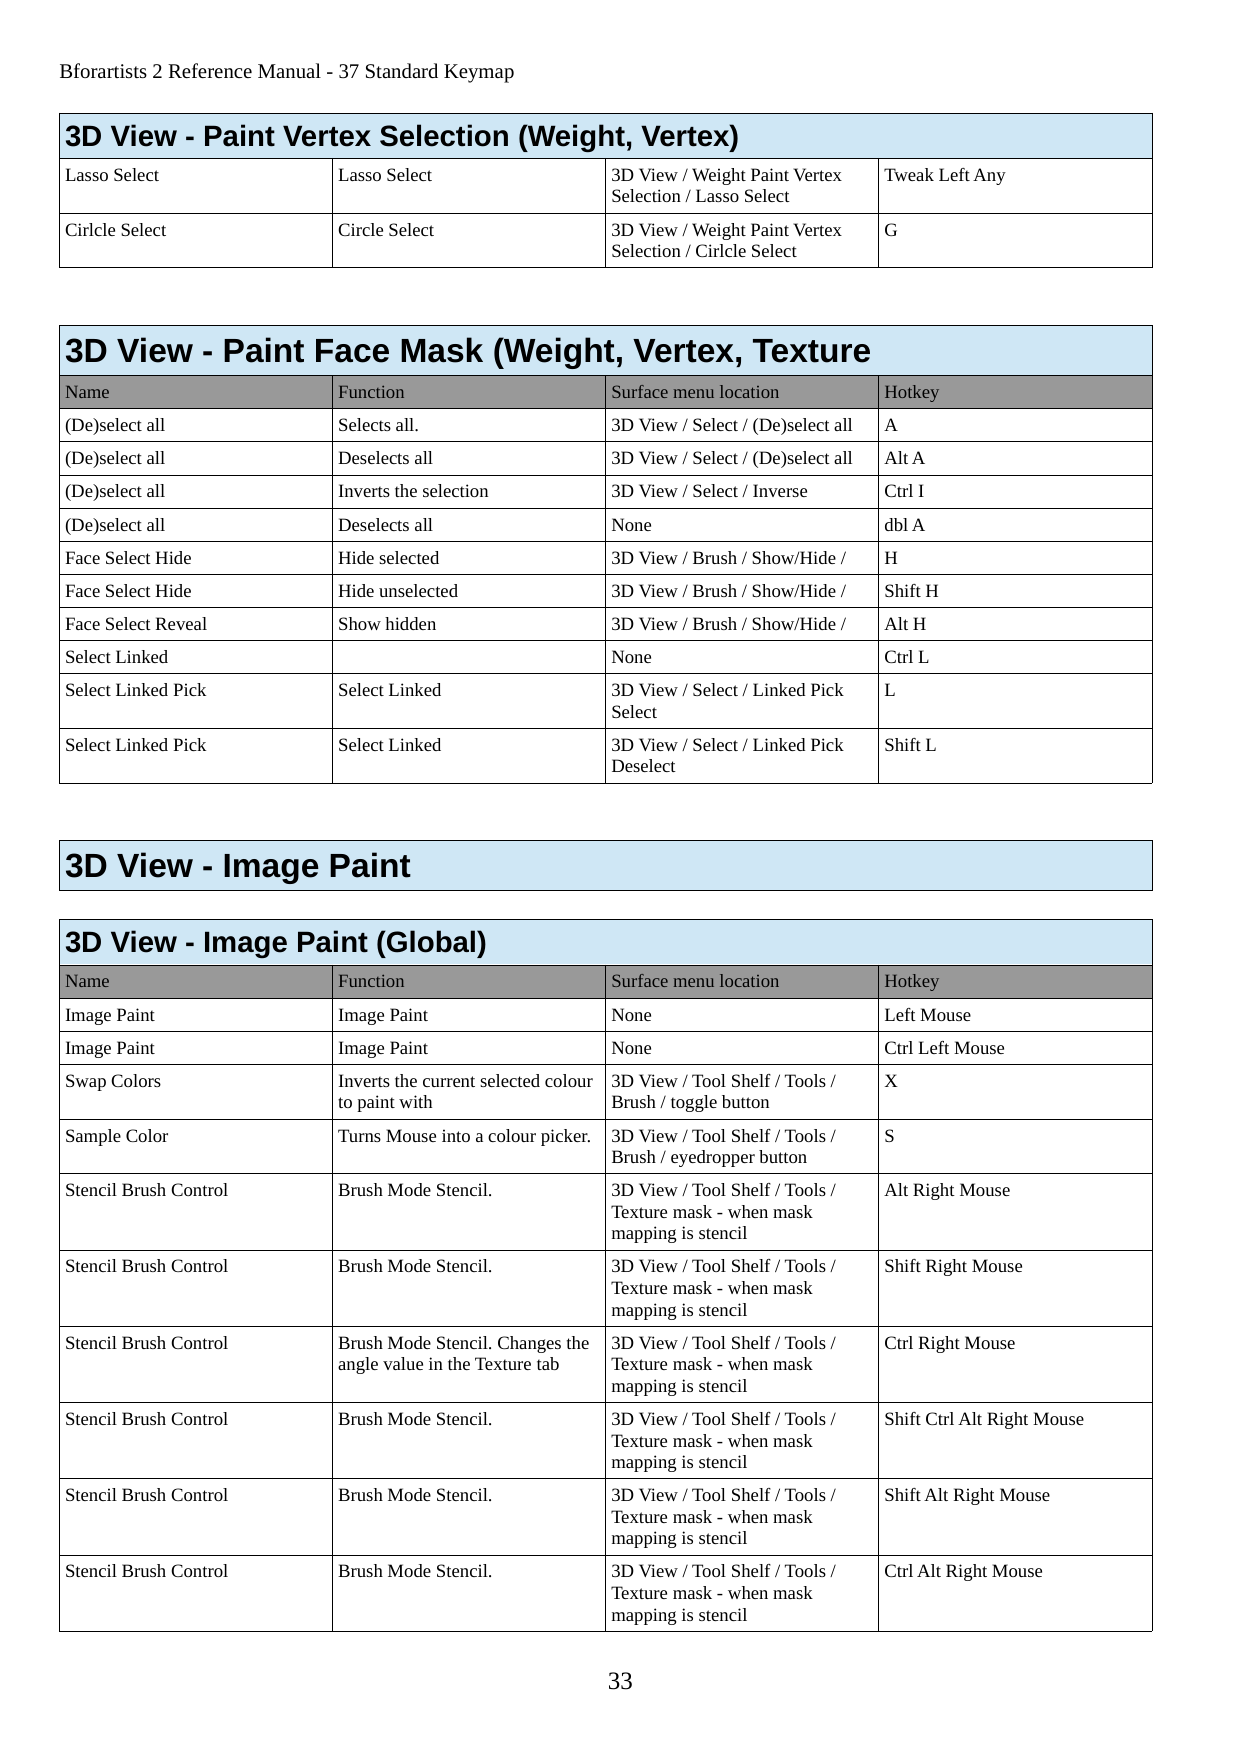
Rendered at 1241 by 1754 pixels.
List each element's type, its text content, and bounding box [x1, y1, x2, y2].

table_cell None [606, 1032, 878, 1064]
table_cell (De)select all [60, 442, 332, 474]
table_cell 3D View / Select / Linked Pick Deselect [606, 729, 878, 783]
table_cell Lasso Select [60, 159, 332, 213]
table_cell Alt Right Mouse [879, 1174, 1152, 1249]
table_cell Inverts the current selected colour to paint with [333, 1065, 605, 1119]
table_cell 3D View / Brush / Show/Hide / [606, 542, 878, 574]
table_cell Face Select Hide [60, 542, 332, 574]
table_cell Select Linked Pick [60, 729, 332, 783]
table_cell Circle Select [333, 214, 605, 267]
table_cell None [606, 641, 878, 673]
table_cell 3D View / Tool Shelf / Tools / Brush / toggle button [606, 1065, 878, 1119]
table_cell Shift H [879, 575, 1152, 607]
table_cell Brush Mode Stencil. [333, 1479, 605, 1554]
table_cell Surface menu location [606, 966, 878, 998]
table_cell Hide unselected [333, 575, 605, 607]
table_cell Stencil Brush Control [60, 1327, 332, 1402]
table_cell 3D View / Tool Shelf / Tools / Texture mask - when mask mapping is stencil [606, 1251, 878, 1326]
table_cell X [879, 1065, 1152, 1119]
table_cell Face Select Reveal [60, 608, 332, 640]
table_cell Function [333, 376, 605, 408]
table_cell Brush Mode Stencil. [333, 1403, 605, 1478]
table_cell 3D View / Select / (De)select all [606, 409, 878, 441]
table_cell Hide selected [333, 542, 605, 574]
table_cell Stencil Brush Control [60, 1174, 332, 1249]
table_cell Ctrl I [879, 476, 1152, 508]
table_cell Show hidden [333, 608, 605, 640]
table_header 3D View - Image Paint [60, 841, 1152, 890]
table_cell Stencil Brush Control [60, 1403, 332, 1478]
table_cell Brush Mode Stencil. [333, 1174, 605, 1249]
table_cell Image Paint [60, 999, 332, 1031]
table_cell Cirlcle Select [60, 214, 332, 267]
table_cell Ctrl Right Mouse [879, 1327, 1152, 1402]
table_cell Swap Colors [60, 1065, 332, 1119]
table_cell Name [60, 376, 332, 408]
table_header 3D View - Paint Vertex Selection (Weight, Vertex) [60, 114, 1152, 158]
table_cell Select Linked [60, 641, 332, 673]
table_cell Select Linked Pick [60, 674, 332, 728]
table_cell 3D View / Weight Paint Vertex Selection / Cirlcle Select [606, 214, 878, 267]
table_cell None [606, 509, 878, 541]
table_cell Hotkey [879, 966, 1152, 998]
table_cell Stencil Brush Control [60, 1479, 332, 1554]
table_cell Stencil Brush Control [60, 1251, 332, 1326]
table_cell Ctrl Alt Right Mouse [879, 1556, 1152, 1631]
table_cell 3D View / Brush / Show/Hide / [606, 575, 878, 607]
table_cell Lasso Select [333, 159, 605, 213]
table_header 3D View - Image Paint (Global) [60, 920, 1152, 964]
table_cell Hotkey [879, 376, 1152, 408]
table_cell 3D View / Select / Inverse [606, 476, 878, 508]
table_cell S [879, 1120, 1152, 1173]
table_cell Sample Color [60, 1120, 332, 1173]
table_cell Shift Ctrl Alt Right Mouse [879, 1403, 1152, 1478]
table_cell Select Linked [333, 729, 605, 783]
table_cell 3D View / Tool Shelf / Tools / Texture mask - when mask mapping is stencil [606, 1479, 878, 1554]
table_cell Ctrl L [879, 641, 1152, 673]
table_cell 3D View / Select / (De)select all [606, 442, 878, 474]
table_cell Shift Alt Right Mouse [879, 1479, 1152, 1554]
table_cell Shift Right Mouse [879, 1251, 1152, 1326]
table_cell Alt A [879, 442, 1152, 474]
table_cell Image Paint [60, 1032, 332, 1064]
table_cell None [606, 999, 878, 1031]
table_cell Tweak Left Any [879, 159, 1152, 213]
table_cell Name [60, 966, 332, 998]
table_cell Brush Mode Stencil. [333, 1556, 605, 1631]
table_cell Deselects all [333, 509, 605, 541]
table_cell 3D View / Tool Shelf / Tools / Brush / eyedropper button [606, 1120, 878, 1173]
table_cell Ctrl Left Mouse [879, 1032, 1152, 1064]
table_cell A [879, 409, 1152, 441]
table_cell 3D View / Tool Shelf / Tools / Texture mask - when mask mapping is stencil [606, 1327, 878, 1402]
table_cell (De)select all [60, 476, 332, 508]
table_cell (De)select all [60, 509, 332, 541]
table_cell Left Mouse [879, 999, 1152, 1031]
table_cell G [879, 214, 1152, 267]
table_cell H [879, 542, 1152, 574]
table_cell Select Linked [333, 674, 605, 728]
table_cell Turns Mouse into a colour picker. [333, 1120, 605, 1173]
table_cell Function [333, 966, 605, 998]
table_cell 3D View / Tool Shelf / Tools / Texture mask - when mask mapping is stencil [606, 1174, 878, 1249]
table_cell 3D View / Select / Linked Pick Select [606, 674, 878, 728]
table_cell 3D View / Tool Shelf / Tools / Texture mask - when mask mapping is stencil [606, 1556, 878, 1631]
table_cell dbl A [879, 509, 1152, 541]
table_cell Stencil Brush Control [60, 1556, 332, 1631]
table_cell L [879, 674, 1152, 728]
table_cell Brush Mode Stencil. [333, 1251, 605, 1326]
table_cell 3D View / Tool Shelf / Tools / Texture mask - when mask mapping is stencil [606, 1403, 878, 1478]
table_cell Image Paint [333, 1032, 605, 1064]
table_cell [333, 641, 605, 673]
table_cell 3D View / Weight Paint Vertex Selection / Lasso Select [606, 159, 878, 213]
table_cell Surface menu location [606, 376, 878, 408]
table_cell (De)select all [60, 409, 332, 441]
table_cell Face Select Hide [60, 575, 332, 607]
table_cell 3D View / Brush / Show/Hide / [606, 608, 878, 640]
table_cell Selects all. [333, 409, 605, 441]
table_cell Image Paint [333, 999, 605, 1031]
table_cell Shift L [879, 729, 1152, 783]
table_cell Inverts the selection [333, 476, 605, 508]
table_header 3D View - Paint Face Mask (Weight, Vertex, Texture [60, 326, 1152, 375]
table_cell Deselects all [333, 442, 605, 474]
table_cell Brush Mode Stencil. Changes the angle value in the Texture tab [333, 1327, 605, 1402]
table_cell Alt H [879, 608, 1152, 640]
